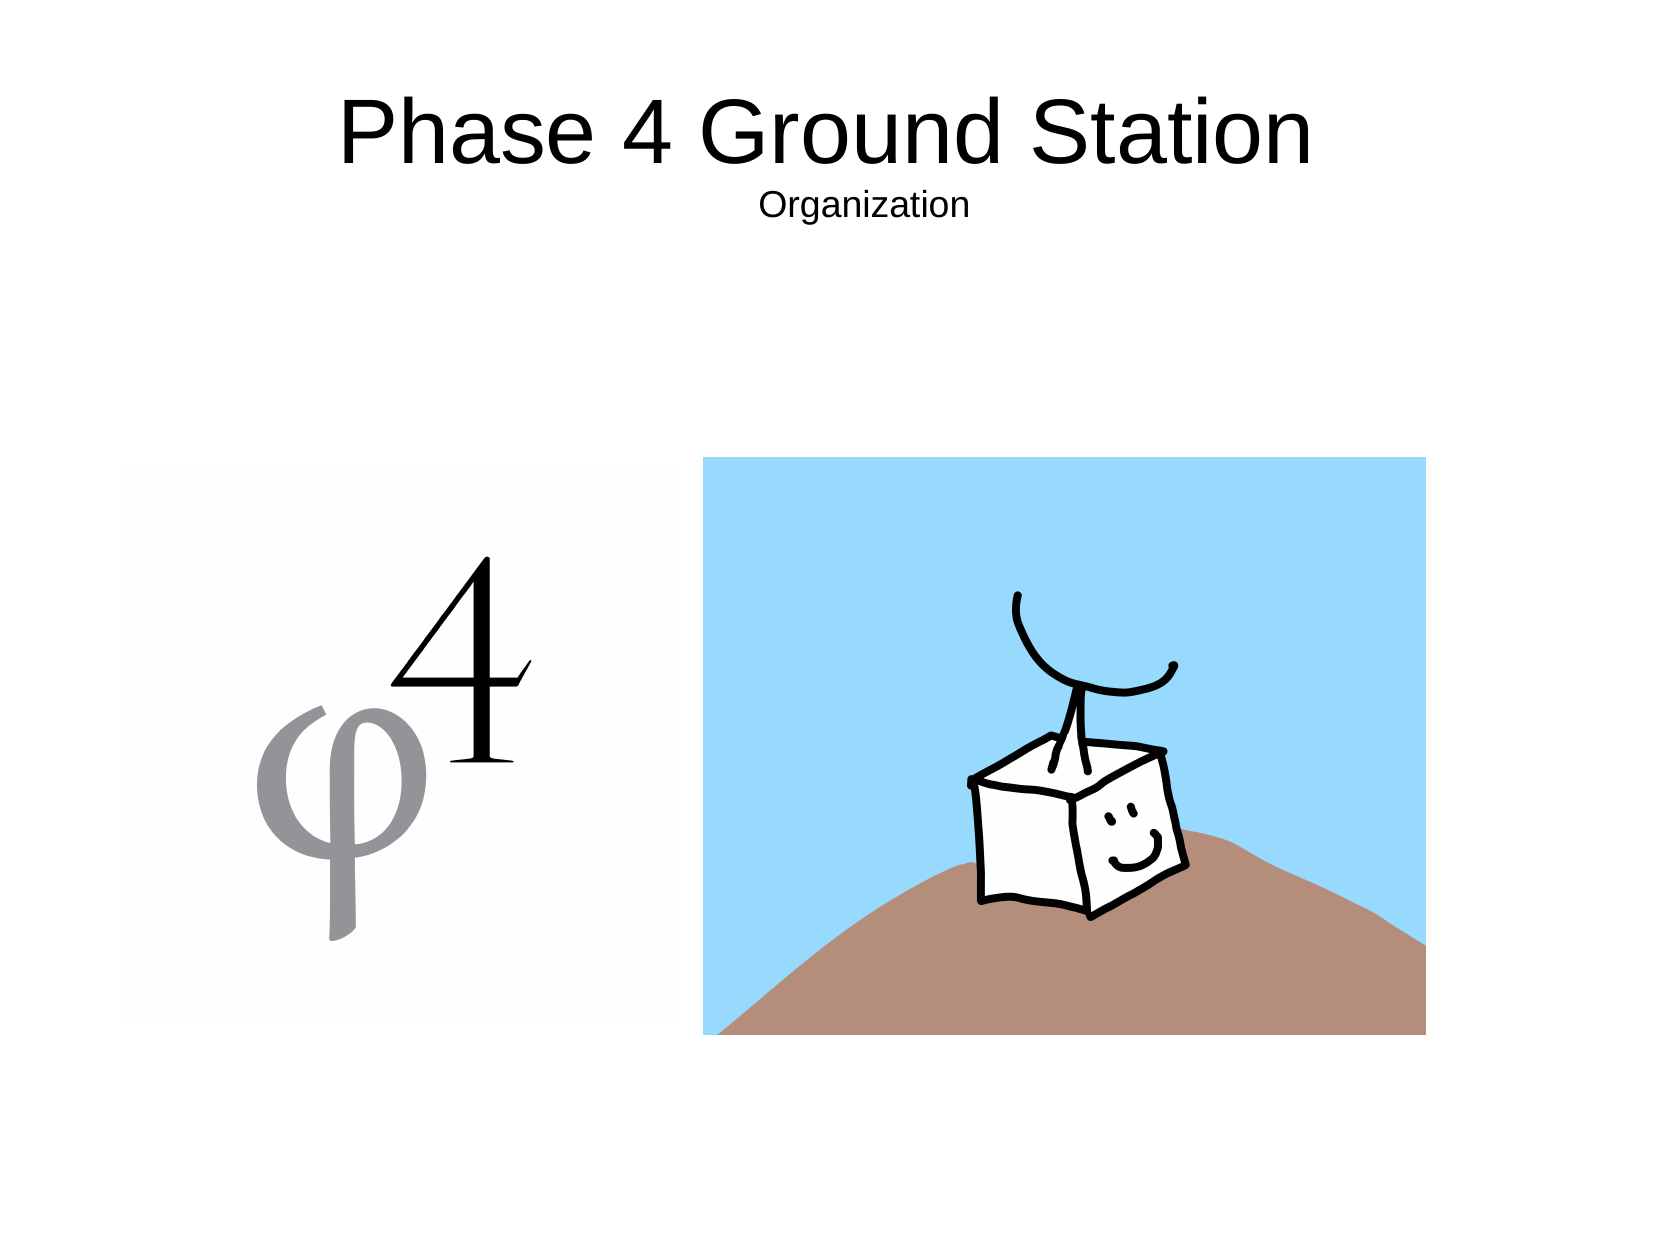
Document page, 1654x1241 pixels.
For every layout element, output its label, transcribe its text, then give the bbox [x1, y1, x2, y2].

title Phase 4 Ground Station Organization [82, 49, 1571, 257]
picture [703, 457, 1426, 1036]
picture [120, 464, 680, 1025]
